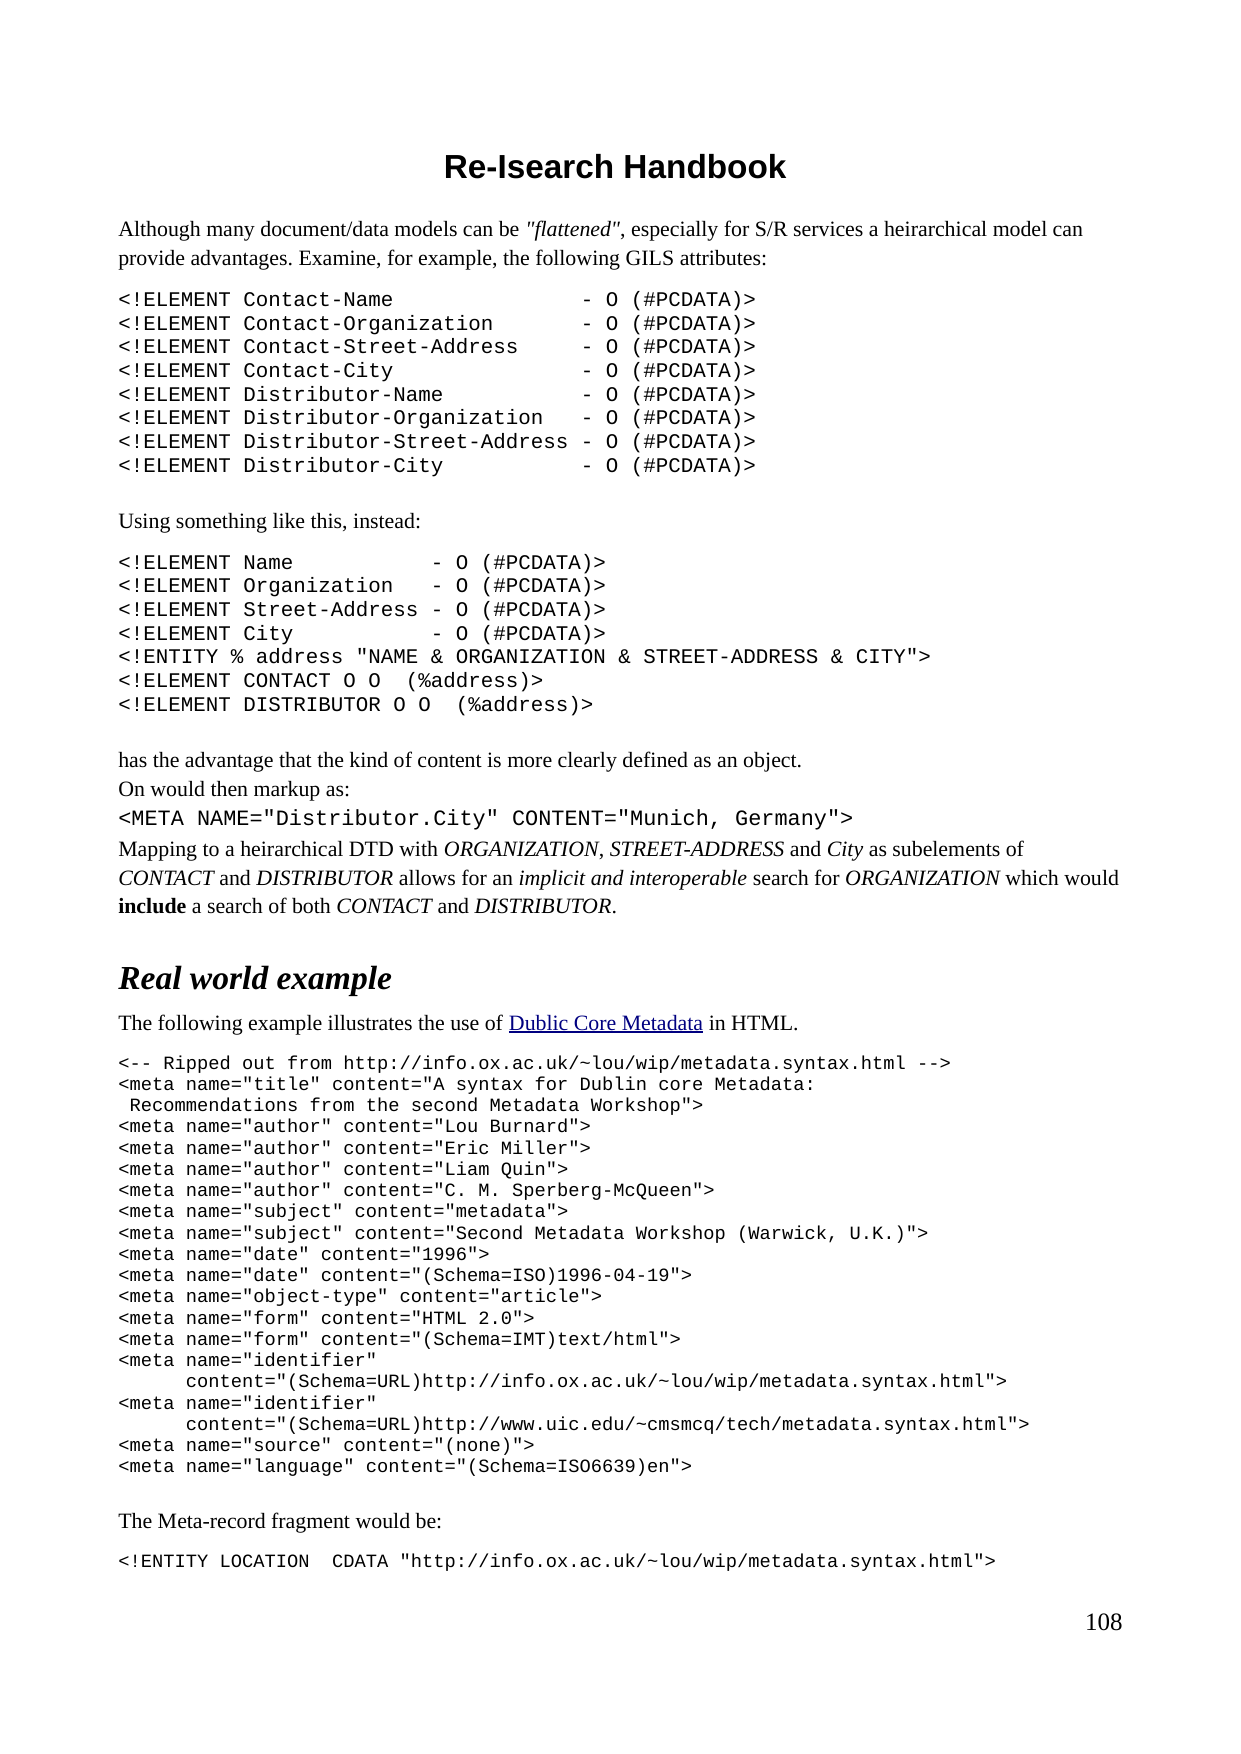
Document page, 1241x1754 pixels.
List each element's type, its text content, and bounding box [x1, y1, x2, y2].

text The Meta-record fragment would be: [118, 1508, 1122, 1533]
text <meta name="author" content="Eric Miller"> [118, 1138, 1122, 1160]
text <!ELEMENT Contact-Street-Address - O (#PCDATA)> [118, 336, 1122, 360]
text <meta name="language" content="(Schema=ISO6639)en"> [118, 1457, 1122, 1478]
text <!ELEMENT Organization - O (#PCDATA)> [118, 575, 1122, 599]
text content="(Schema=URL)http://info.ox.ac.uk/~lou/wip/metadata.syntax.html"> [118, 1372, 1122, 1393]
text <!ELEMENT Contact-City - O (#PCDATA)> [118, 360, 1122, 384]
text <meta name="source" content="(none)"> [118, 1436, 1122, 1457]
text <!ELEMENT Contact-Organization - O (#PCDATA)> [118, 313, 1122, 336]
text <!ENTITY % address "NAME & ORGANIZATION & STREET-ADDRESS & CITY"> [118, 646, 1122, 670]
text <!ENTITY LOCATION CDATA "http://info.ox.ac.uk/~lou/wip/metadata.syntax.html"> [118, 1552, 1122, 1573]
text Using something like this, instead: [118, 508, 1122, 533]
text Recommendations from the second Metadata Workshop"> [118, 1096, 1122, 1117]
text <!ELEMENT Contact-Name - O (#PCDATA)> [118, 289, 1122, 313]
text <!ELEMENT CONTACT O O (%address)> [118, 670, 1122, 694]
text On would then markup as: <META NAME="Distributor.City" CONTENT="Munich, Germany"> [118, 776, 1122, 832]
text <-- Ripped out from http://info.ox.ac.uk/~lou/wip/metadata.syntax.html --> [118, 1053, 1122, 1075]
text has the advantage that the kind of content is more clearly defined as an object. [118, 747, 1122, 772]
text <meta name="title" content="A syntax for Dublin core Metadata: [118, 1075, 1122, 1096]
text <!ELEMENT Name - O (#PCDATA)> [118, 552, 1122, 575]
text <meta name="form" content="(Schema=IMT)text/html"> [118, 1330, 1122, 1351]
text content="(Schema=URL)http://www.uic.edu/~cmsmcq/tech/metadata.syntax.html"> [118, 1415, 1122, 1436]
text <!ELEMENT Distributor-Street-Address - O (#PCDATA)> [118, 431, 1122, 455]
text <meta name="identifier" [118, 1393, 1122, 1415]
text <!ELEMENT Distributor-City - O (#PCDATA)> [118, 455, 1122, 478]
text <!ELEMENT Distributor-Organization - O (#PCDATA)> [118, 407, 1122, 431]
text <meta name="date" content="1996"> [118, 1245, 1122, 1266]
text The following example illustrates the use of Dublic Core Metadata in HTML. [118, 1009, 1122, 1035]
text <meta name="date" content="(Schema=ISO)1996-04-19"> [118, 1266, 1122, 1287]
text <meta name="subject" content="metadata"> [118, 1202, 1122, 1223]
subtitle Real world example [118, 958, 1122, 997]
text <meta name="subject" content="Second Metadata Workshop (Warwick, U.K.)"> [118, 1223, 1122, 1245]
text <meta name="author" content="Lou Burnard"> [118, 1117, 1122, 1138]
text <meta name="author" content="C. M. Sperberg-McQueen"> [118, 1181, 1122, 1202]
text Although many document/data models can be "flattened", especially for S/R services a heirarchical model can provide advantages. Examine, for example, the following GILS attributes: [118, 216, 1122, 270]
text <meta name="form" content="HTML 2.0"> [118, 1308, 1122, 1330]
text <!ELEMENT DISTRIBUTOR O O (%address)> [118, 694, 1122, 717]
text <!ELEMENT City - O (#PCDATA)> [118, 623, 1122, 646]
text <meta name="identifier" [118, 1351, 1122, 1372]
text <!ELEMENT Distributor-Name - O (#PCDATA)> [118, 384, 1122, 407]
text <!ELEMENT Street-Address - O (#PCDATA)> [118, 599, 1122, 623]
text <meta name="author" content="Liam Quin"> [118, 1160, 1122, 1181]
text Mapping to a heirarchical DTD with ORGANIZATION, STREET-ADDRESS and City as subelements of CONTACT and DISTRIBUTOR allows for an implicit and interoperable search for ORGANIZATION which would include a search of both CONTACT and DISTRIBUTOR. [118, 836, 1122, 919]
text <meta name="object-type" content="article"> [118, 1287, 1122, 1308]
